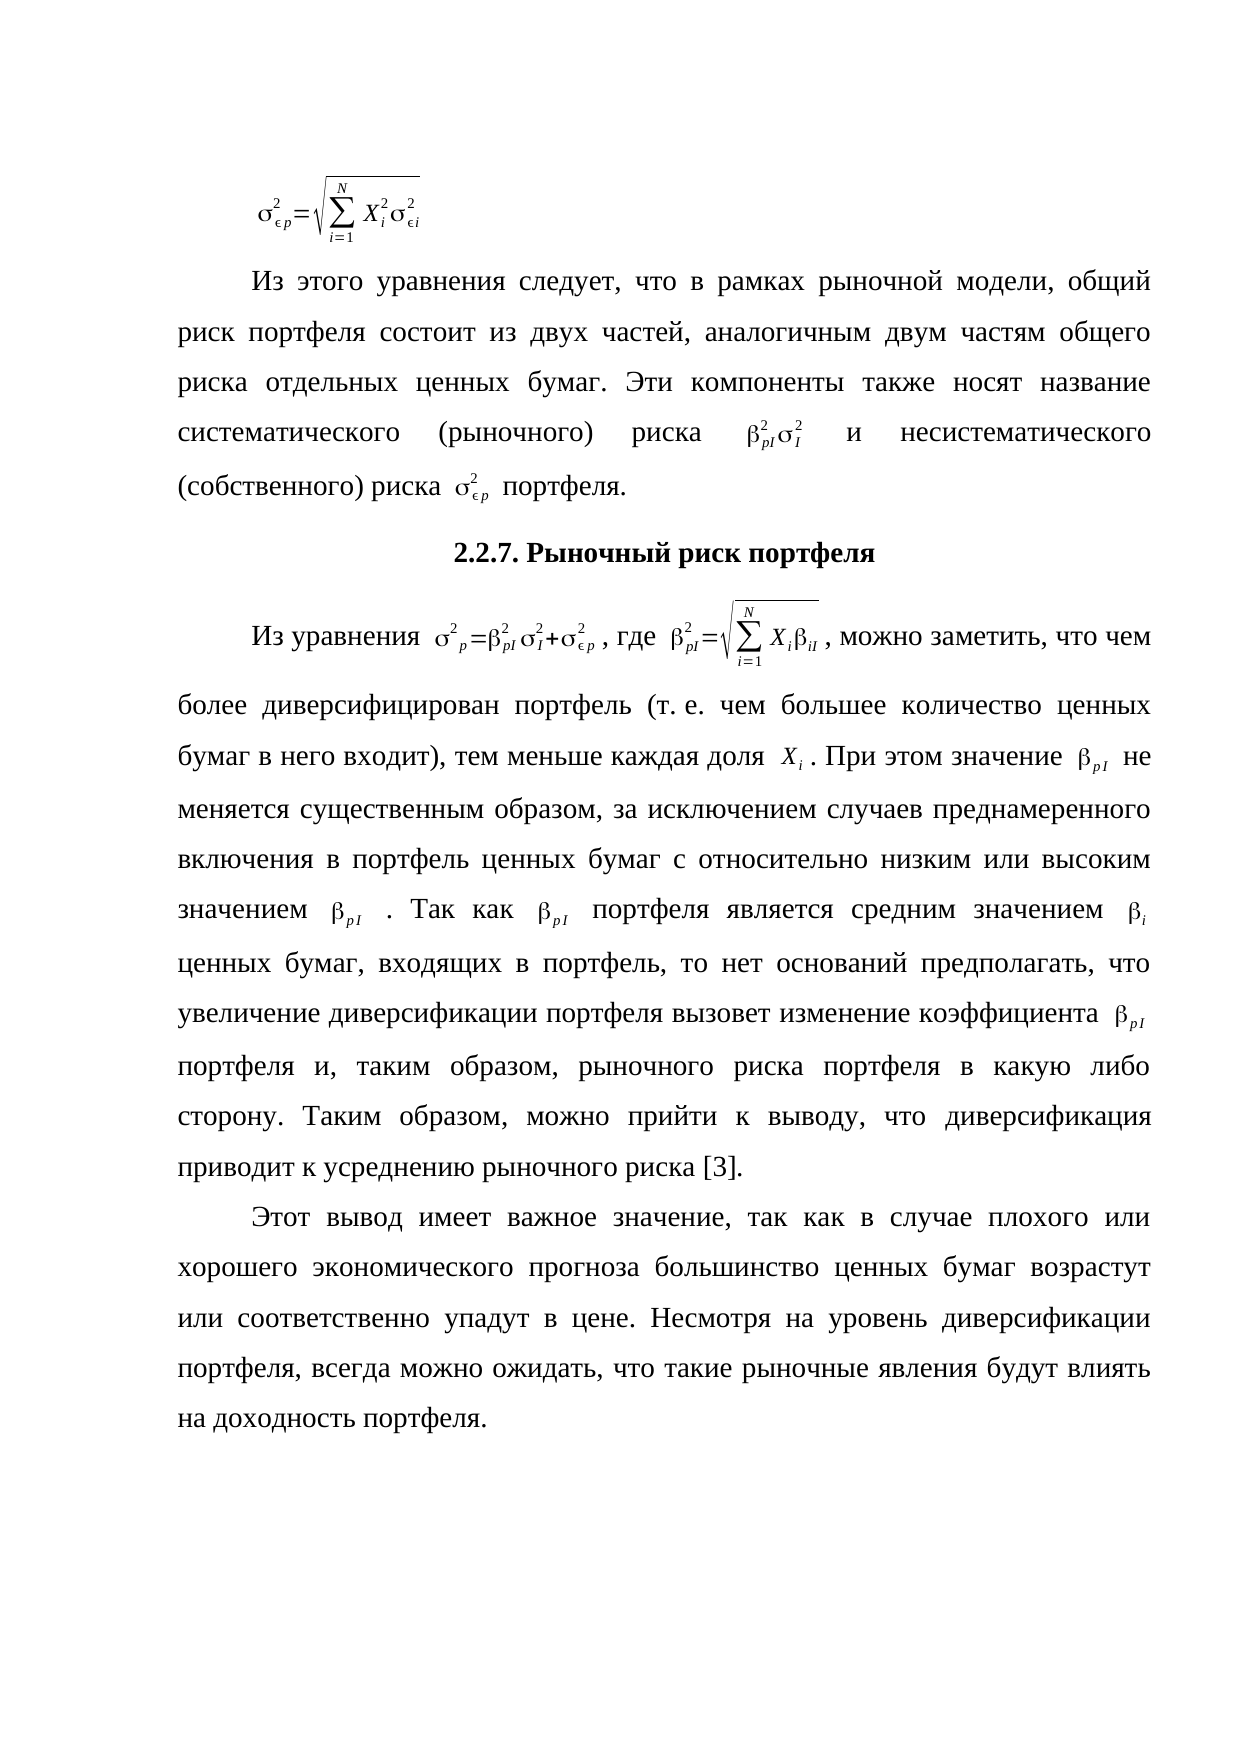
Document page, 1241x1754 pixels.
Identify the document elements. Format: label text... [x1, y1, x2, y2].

text Из уравнения , где , можно заметить, что чем более диверсифицирован портфель (т. е. чем большее количество ценных бумаг в него входит), тем меньше каждая доля . При этом значение не меняется существенным образом, за исключением случаев преднамеренного включения в портфель ценных бумаг с относительно низким или высоким значением . Так как портфеля является средним значением ценных бумаг, входящих в портфель, то нет оснований предполагать, что увеличение диверсификации портфеля вызовет изменение коэффициента портфеля и, таким образом, рыночного риска портфеля в какую либо сторону. Таким образом, можно прийти к выводу, что диверсификация приводит к усреднению рыночного риска [3]. [177, 598, 1152, 1182]
text Этот вывод имеет важное значение, так как в случае плохого или хорошего экономического прогноза большинство ценных бумаг возрастут или соответственно упадут в цене. Несмотря на уровень диверсификации портфеля, всегда можно ожидать, что такие рыночные явления будут влиять на доходность портфеля. [177, 1199, 1152, 1434]
subtitle 2.2.7. Рыночный риск портфеля [177, 536, 1152, 569]
text Из этого уравнения следует, что в рамках рыночной модели, общий риск портфеля состоит из двух частей, аналогичным двум частям общего риска отдельных ценных бумаг. Эти компоненты также носят название систематического (рыночного) риска и несистематического (собственного) риска портфеля. [177, 263, 1152, 504]
